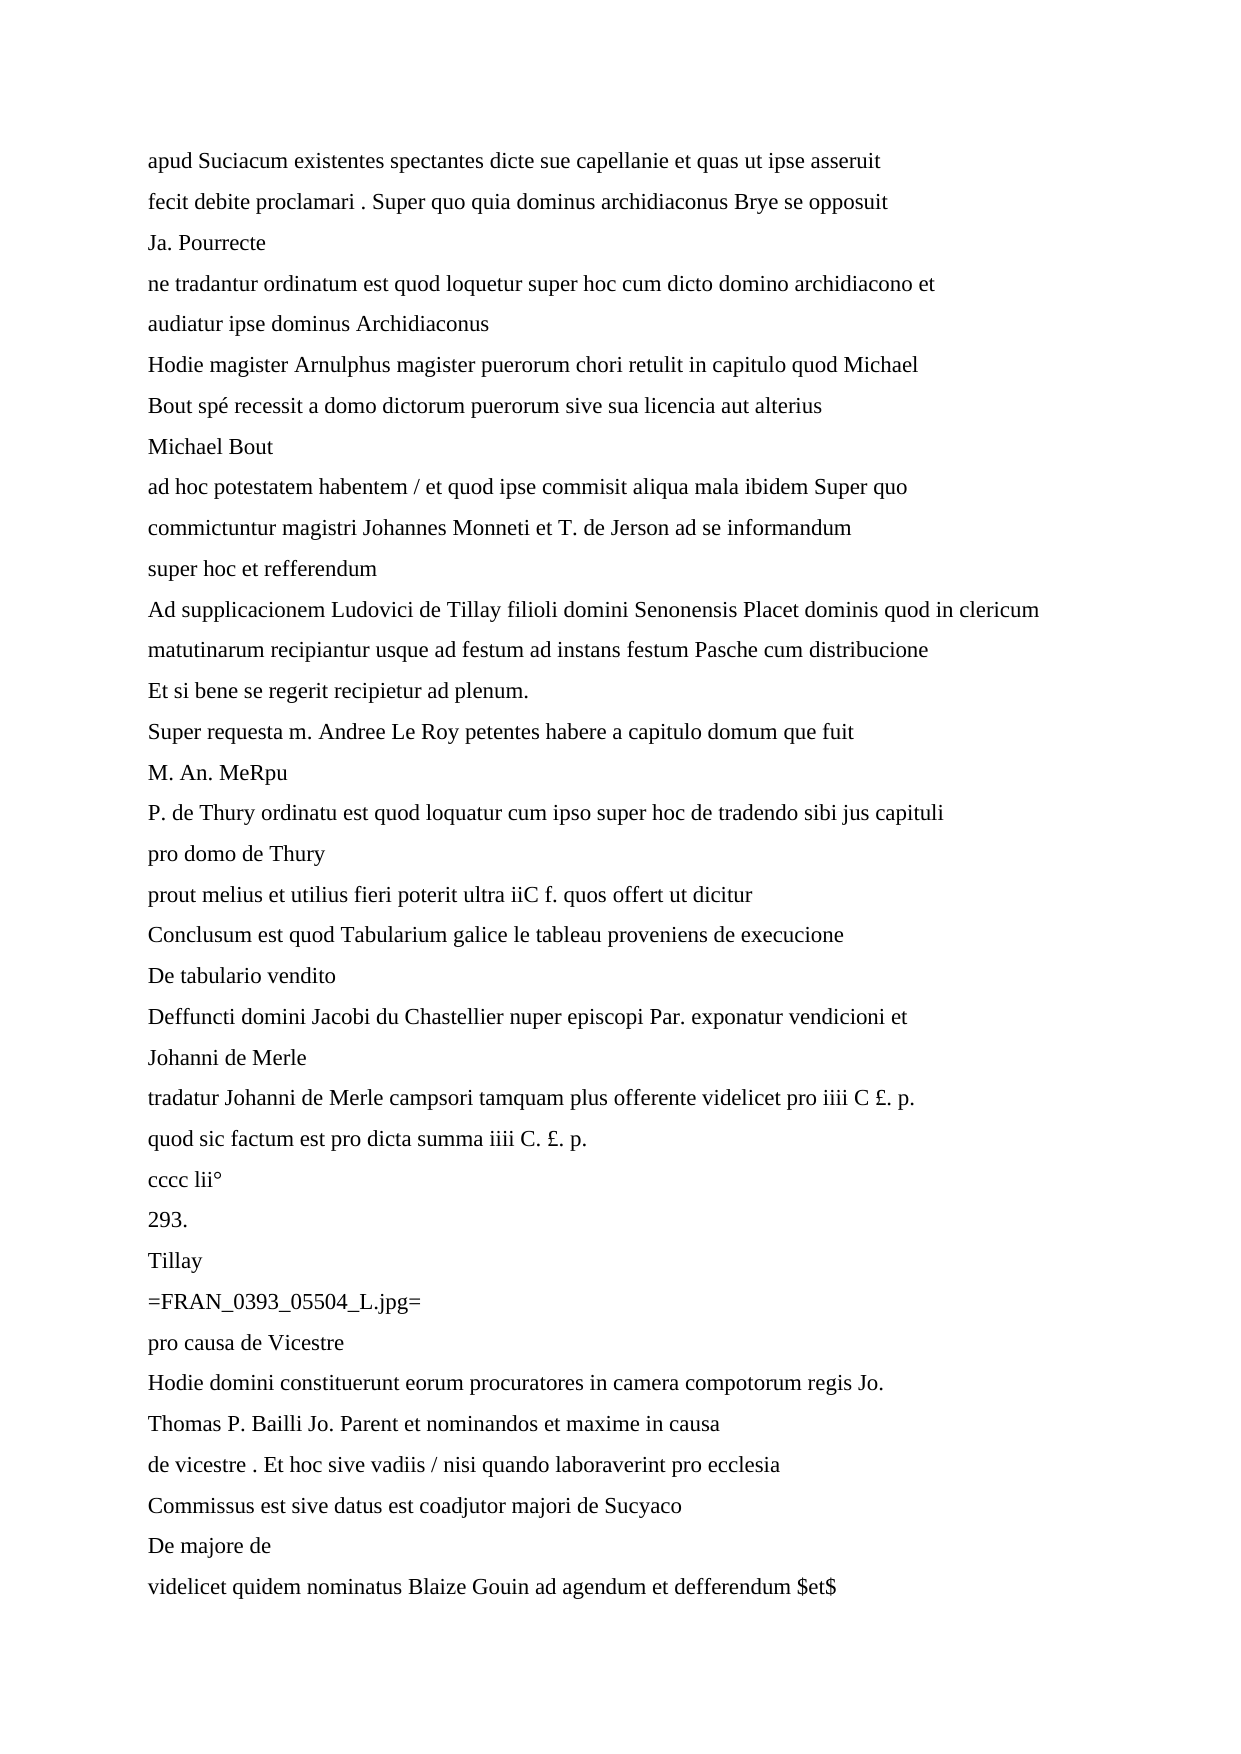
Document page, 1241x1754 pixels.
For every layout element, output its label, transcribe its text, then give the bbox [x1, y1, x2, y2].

text Ja. Pourrecte [148, 229, 1093, 255]
text videlicet quidem nominatus Blaize Gouin ad agendum et defferendum $et$ [148, 1573, 1093, 1599]
text De majore de [148, 1532, 1093, 1559]
text Bout spé recessit a domo dictorum puerorum sive sua licencia aut alterius [148, 392, 1093, 418]
text Conclusum est quod Tabularium galice le tableau proveniens de execucione [148, 921, 1093, 948]
text ad hoc potestatem habentem / et quod ipse commisit aliqua mala ibidem Super quo [148, 473, 1093, 500]
text pro causa de Vicestre [148, 1329, 1093, 1355]
text Hodie domini constituerunt eorum procuratores in camera compotorum regis Jo. [148, 1369, 1093, 1396]
text P. de Thury ordinatu est quod loquatur cum ipso super hoc de tradendo sibi jus capituli [148, 799, 1093, 826]
text Commissus est sive datus est coadjutor majori de Sucyaco [148, 1492, 1093, 1518]
text Thomas P. Bailli Jo. Parent et nominandos et maxime in causa [148, 1410, 1093, 1437]
text quod sic factum est pro dicta summa iiii C. £. p. [148, 1125, 1093, 1151]
text apud Suciacum existentes spectantes dicte sue capellanie et quas ut ipse asseruit [148, 148, 1093, 174]
text de vicestre . Et hoc sive vadiis / nisi quando laboraverint pro ecclesia [148, 1451, 1093, 1477]
text Tillay [148, 1247, 1093, 1274]
text prout melius et utilius fieri poterit ultra iiC f. quos offert ut dicitur [148, 881, 1093, 907]
text De tabulario vendito [148, 962, 1093, 988]
text tradatur Johanni de Merle campsori tamquam plus offerente videlicet pro iiii C £. p. [148, 1084, 1093, 1111]
text audiatur ipse dominus Archidiaconus [148, 311, 1093, 337]
text matutinarum recipiantur usque ad festum ad instans festum Pasche cum distribucione [148, 636, 1093, 663]
text Deffuncti domini Jacobi du Chastellier nuper episcopi Par. exponatur vendicioni et [148, 1003, 1093, 1029]
text cccc lii° [148, 1166, 1093, 1192]
text fecit debite proclamari . Super quo quia dominus archidiaconus Brye se opposuit [148, 188, 1093, 215]
text ne tradantur ordinatum est quod loquetur super hoc cum dicto domino archidiacono et [148, 270, 1093, 296]
text super hoc et refferendum [148, 555, 1093, 581]
text 293. [148, 1207, 1093, 1233]
text Et si bene se regerit recipietur ad plenum. [148, 677, 1093, 703]
text Super requesta m. Andree Le Roy petentes habere a capitulo domum que fuit [148, 718, 1093, 744]
text Hodie magister Arnulphus magister puerorum chori retulit in capitulo quod Michael [148, 351, 1093, 378]
text M. An. MeRpu [148, 758, 1093, 785]
text =FRAN_0393_05504_L.jpg= [148, 1288, 1093, 1314]
text pro domo de Thury [148, 840, 1093, 866]
text Ad supplicacionem Ludovici de Tillay filioli domini Senonensis Placet dominis quod in clericum [148, 596, 1093, 622]
text Johanni de Merle [148, 1044, 1093, 1070]
text commictuntur magistri Johannes Monneti et T. de Jerson ad se informandum [148, 514, 1093, 541]
text Michael Bout [148, 433, 1093, 459]
